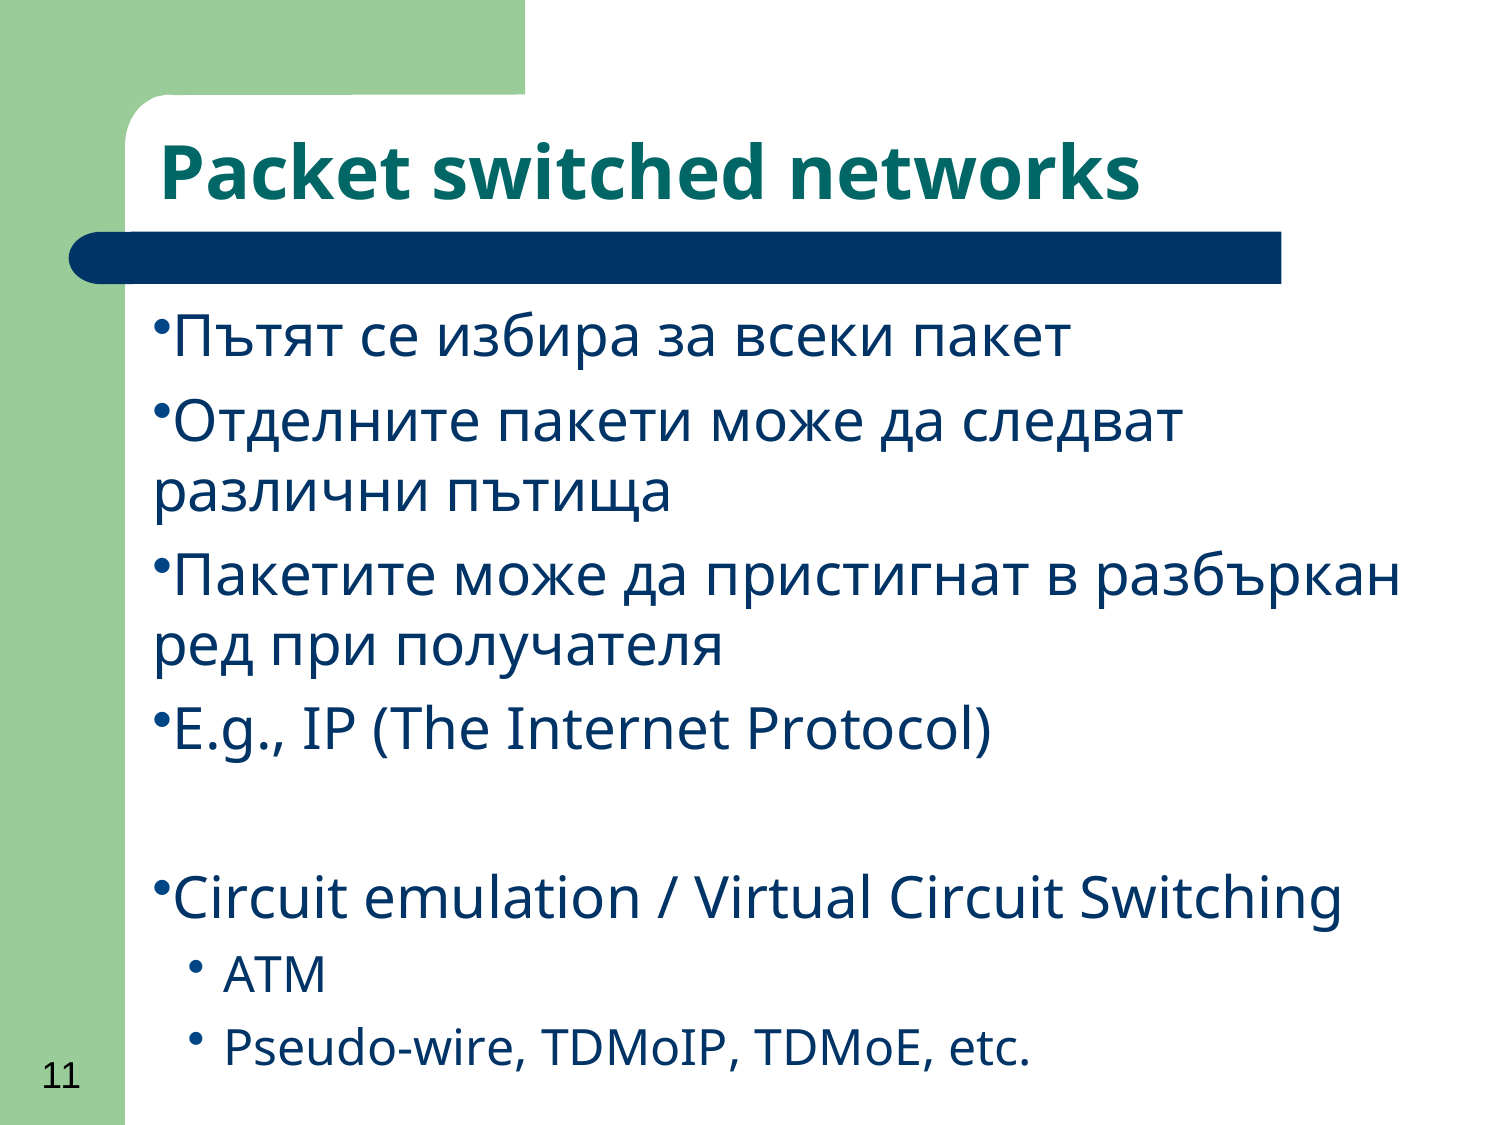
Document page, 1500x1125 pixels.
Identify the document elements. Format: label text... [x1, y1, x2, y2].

title Packet switched networks [143, 109, 1427, 224]
list Пътят се избира за всеки пакет Отделните пакети може да следват различни пътища Пакетите може да пристигнат в разбъркан ред при получателя E.g., IP (The Internet Protocol) Circuit emulation / Virtual Circuit Switching ATM Pseudo-wire, TDMoIP, TDMoE, etc. [137, 290, 1456, 1107]
